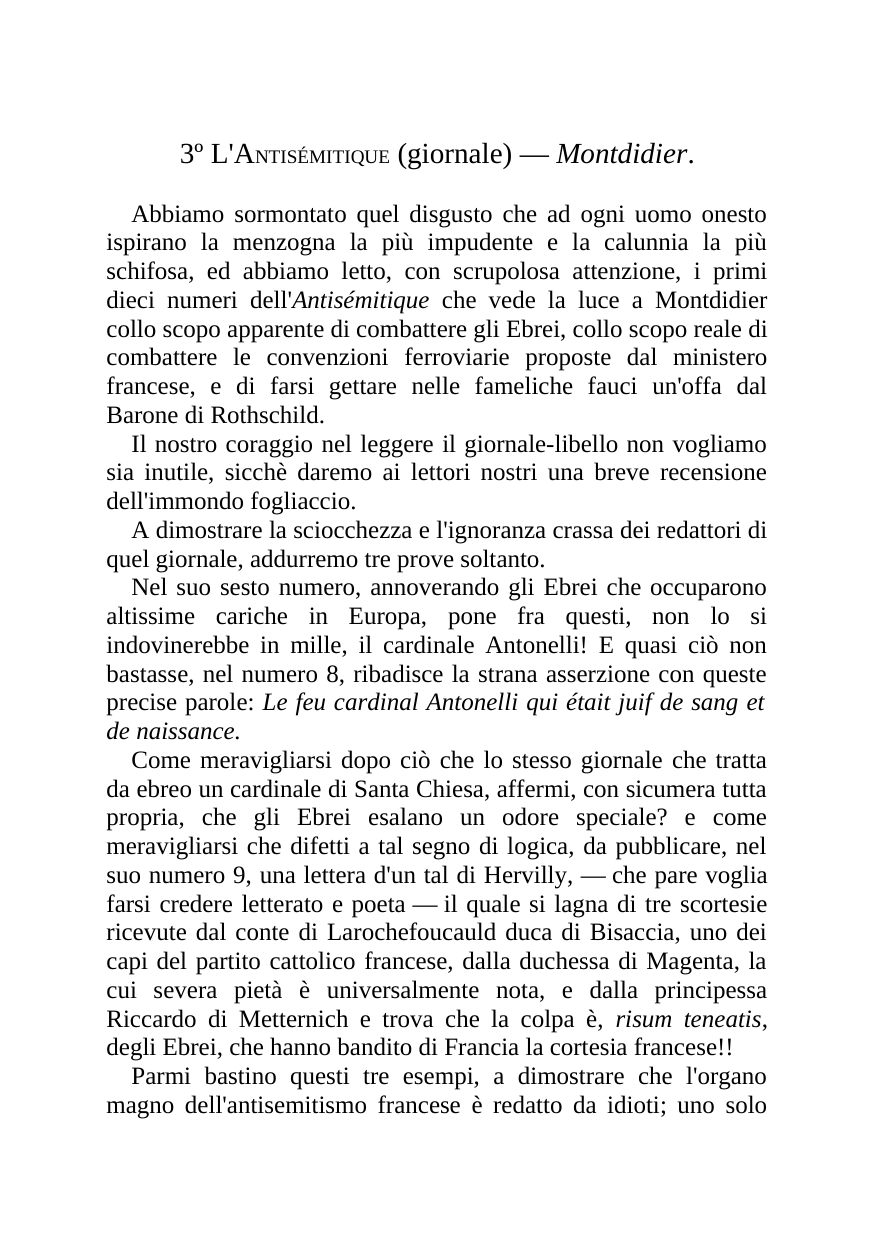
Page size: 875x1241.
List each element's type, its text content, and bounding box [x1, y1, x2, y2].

text Abbiamo sormontato quel disgusto che ad ogni uomo onesto ispirano la menzogna la più impudente e la calunnia la più schifosa, ed abbiamo letto, con scrupolosa attenzione, i primi dieci numeri dell'Antisémitique che vede la luce a Montdidier collo scopo apparente di combattere gli Ebrei, collo scopo reale di combattere le convenzioni ferroviarie proposte dal ministero francese, e di farsi gettare nelle fameliche fauci un'offa dal Barone di Rothschild. [106, 199, 768, 429]
text Il nostro coraggio nel leggere il giornale-libello non vogliamo sia inutile, sicchè daremo ai lettori nostri una breve recensione dell'immondo fogliaccio. [106, 429, 768, 515]
text Come meravigliarsi dopo ciò che lo stesso giornale che tratta da ebreo un cardinale di Santa Chiesa, affermi, con sicumera tutta propria, che gli Ebrei esalano un odore speciale? e come meravigliarsi che difetti a tal segno di logica, da pubblicare, nel suo numero 9, una lettera d'un tal di Hervilly, — che pare voglia farsi credere letterato e poeta — il quale si lagna di tre scortesie ricevute dal conte di Larochefoucauld duca di Bisaccia, uno dei capi del partito cattolico francese, dalla duchessa di Magenta, la cui severa pietà è universalmente nota, e dalla principessa Riccardo di Metternich e trova che la colpa è, risum teneatis, degli Ebrei, che hanno bandito di Francia la cortesia francese!! [106, 745, 768, 1061]
text Parmi bastino questi tre esempi, a dimostrare che l'organo magno dell'antisemitismo francese è redatto da idioti; uno solo [106, 1061, 768, 1119]
text A dimostrare la sciocchezza e l'ignoranza crassa dei redattori di quel giornale, addurremo tre prove soltanto. [106, 515, 768, 572]
text 3º L'Antisémitique (giornale) — Montdidier. [106, 136, 768, 169]
text Nel suo sesto numero, annoverando gli Ebrei che occuparono altissime cariche in Europa, pone fra questi, non lo si indovinerebbe in mille, il cardinale Antonelli! E quasi ciò non bastasse, nel numero 8, ribadisce la strana asserzione con queste precise parole: Le feu cardinal Antonelli qui était juif de sang et de naissance. [106, 572, 768, 745]
